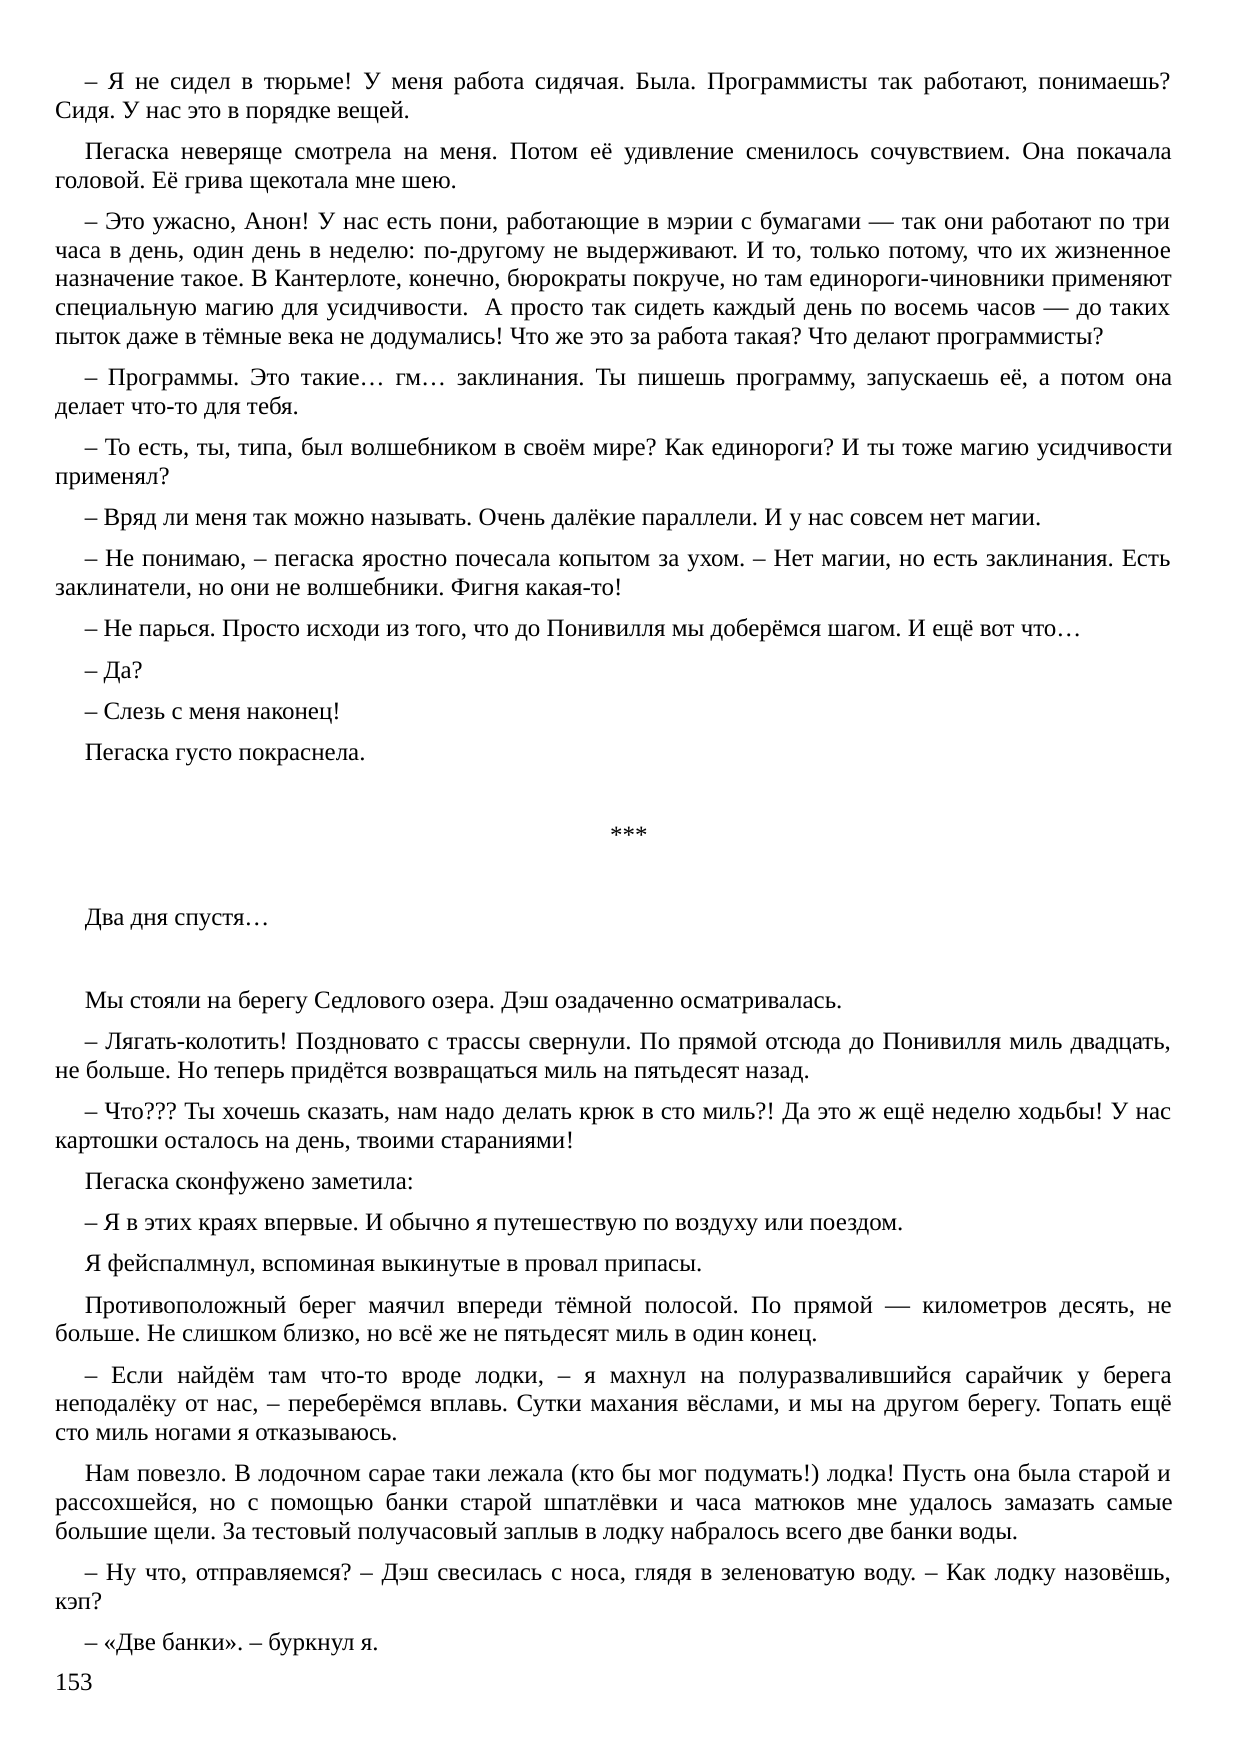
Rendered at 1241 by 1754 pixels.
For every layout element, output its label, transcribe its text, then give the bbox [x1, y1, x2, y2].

text Мы стояли на берегу Седлового озера. Дэш озадаченно осматривалась. [55, 985, 1173, 1013]
text Пегаска густо покраснела. [55, 737, 1173, 766]
text – То есть, ты, типа, был волшебником в своём мире? Как единороги? И ты тоже магию усидчивости применял? [55, 432, 1173, 490]
text Нам повезло. В лодочном сарае таки лежала (кто бы мог подумать!) лодка! Пусть она была старой и рассохшейся, но с помощью банки старой шпатлёвки и часа матюков мне удалось замазать самые большие щели. За тестовый получасовый заплыв в лодку набралось всего две банки воды. [55, 1458, 1173, 1545]
text – Не понимаю, – пегаска яростно почесала копытом за ухом. – Нет магии, но есть заклинания. Есть заклинатели, но они не волшебники. Фигня какая-то! [55, 543, 1173, 601]
text – Вряд ли меня так можно называть. Очень далёкие параллели. И у нас совсем нет магии. [55, 502, 1173, 531]
text Противоположный берег маячил впереди тёмной полосой. По прямой — километров десять, не больше. Не слишком близко, но всё же не пятьдесят миль в один конец. [55, 1290, 1173, 1347]
text – Слезь с меня наконец! [55, 696, 1173, 725]
text – Это ужасно, Анон! У нас есть пони, работающие в мэрии с бумагами — так они работают по три часа в день, один день в неделю: по-другому не выдерживают. И то, только потому, что их жизненное назначение такое. В Кантерлоте, конечно, бюрократы покруче, но там единороги-чиновники применяют специальную магию для усидчивости. А просто так сидеть каждый день по восемь часов — до таких пыток даже в тёмные века не додумались! Что же это за работа такая? Что делают программисты? [55, 206, 1173, 350]
text – Я в этих краях впервые. И обычно я путешествую по воздуху или поездом. [55, 1207, 1173, 1236]
text Я фейспалмнул, вспоминая выкинутые в провал припасы. [55, 1248, 1173, 1277]
text Пегаска сконфужено заметила: [55, 1166, 1173, 1195]
text – Лягать-колотить! Поздновато с трассы свернули. По прямой отсюда до Понивилля миль двадцать, не больше. Но теперь придётся возвращаться миль на пятьдесят назад. [55, 1026, 1173, 1083]
text – Не парься. Просто исходи из того, что до Понивилля мы доберёмся шагом. И ещё вот что… [55, 613, 1173, 642]
text – Ну что, отправляемся? – Дэш свесилась с носа, глядя в зеленоватую воду. – Как лодку назовёшь, кэп? [55, 1557, 1173, 1615]
text – Я не сидел в тюрьме! У меня работа сидячая. Была. Программисты так работают, понимаешь? Сидя. У нас это в порядке вещей. [55, 66, 1173, 123]
text – Что??? Ты хочешь сказать, нам надо делать крюк в сто миль?! Да это ж ещё неделю ходьбы! У нас картошки осталось на день, твоими стараниями! [55, 1096, 1173, 1153]
text Два дня спустя… [55, 902, 1173, 931]
text Пегаска неверяще смотрела на меня. Потом её удивление сменилось сочувствием. Она покачала головой. Её грива щекотала мне шею. [55, 136, 1173, 193]
text – Программы. Это такие… гм… заклинания. Ты пишешь программу, запускаешь её, а потом она делает что-то для тебя. [55, 362, 1173, 420]
text – Да? [55, 655, 1173, 683]
text – «Две банки». – буркнул я. [55, 1627, 1173, 1656]
text *** [55, 820, 1173, 848]
text – Если найдём там что-то вроде лодки, – я махнул на полуразвалившийся сарайчик у берега неподалёку от нас, – переберёмся вплавь. Сутки махания вёслами, и мы на другом берегу. Топать ещё сто миль ногами я отказываюсь. [55, 1360, 1173, 1446]
